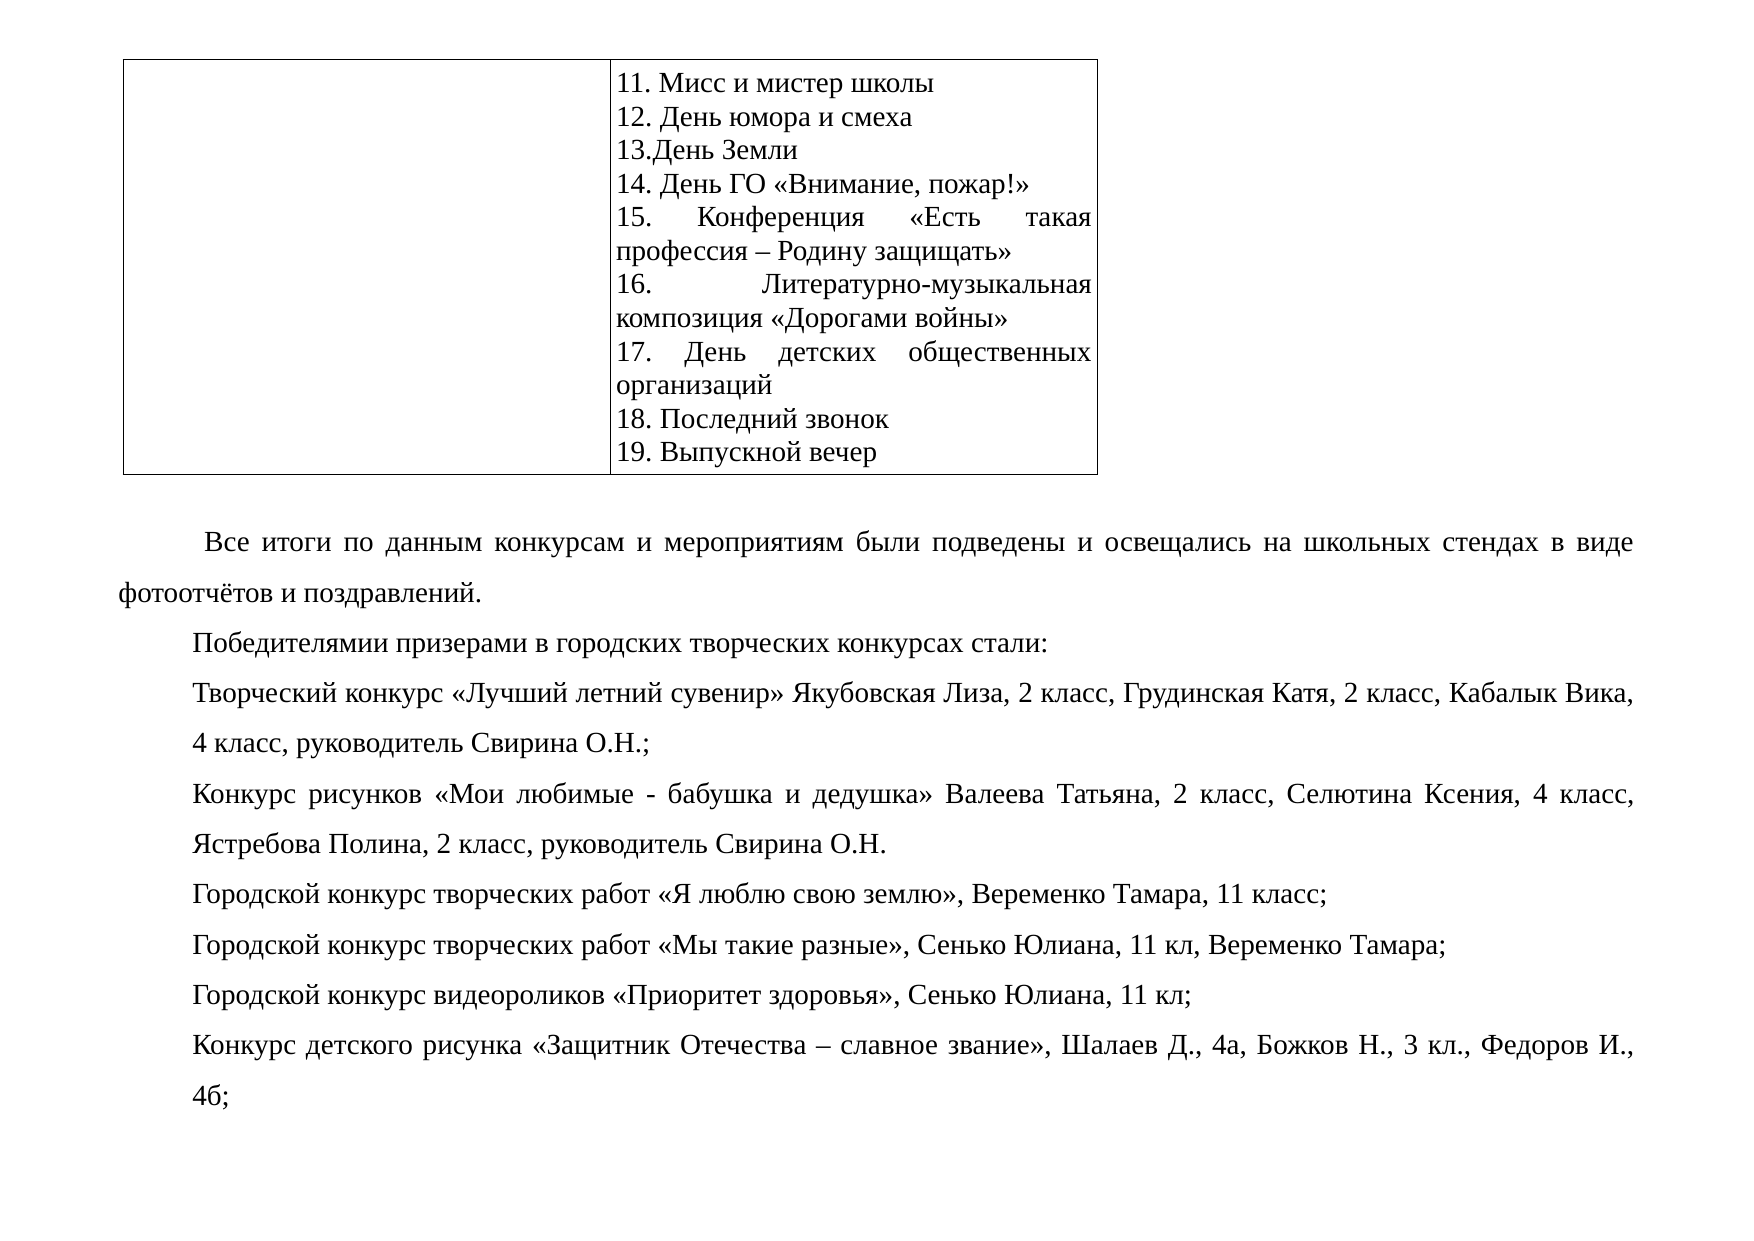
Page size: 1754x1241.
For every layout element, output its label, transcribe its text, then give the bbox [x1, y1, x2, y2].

table_cell [124, 60, 610, 473]
text Конкурс рисунков «Мои любимые - бабушка и дедушка» Валеева Татьяна, 2 класс, Селютина Ксения, 4 класс, Ястребова Полина, 2 класс, руководитель Свирина О.Н. [192, 776, 1636, 860]
text Городской конкурс творческих работ «Я люблю свою землю», Веременко Тамара, 11 класс; [192, 877, 1636, 910]
table_cell 11. Мисс и мистер школы 12. День юмора и смеха 13.День Земли 14. День ГО «Внимание, пожар!» 15. Конференция «Есть такая профессия – Родину защищать» 16. Литературно-музыкальная композиция «Дорогами войны» 17. День детских общественных организаций 18. Последний звонок 19. Выпускной вечер [611, 60, 1097, 473]
text Победителямии призерами в городских творческих конкурсах стали: [118, 625, 1636, 658]
text Конкурс детского рисунка «Защитник Отечества – славное звание», Шалаев Д., 4а, Божков Н., 3 кл., Федоров И., 4б; [192, 1027, 1636, 1111]
text Все итоги по данным конкурсам и мероприятиям были подведены и освещались на школьных стендах в виде фотоотчётов и поздравлений. [118, 524, 1636, 608]
text Городской конкурс творческих работ «Мы такие разные», Сенько Юлиана, 11 кл, Веременко Тамара; [192, 927, 1636, 960]
text Городской конкурс видеороликов «Приоритет здоровья», Сенько Юлиана, 11 кл; [192, 977, 1636, 1011]
text Творческий конкурс «Лучший летний сувенир» Якубовская Лиза, 2 класс, Грудинская Катя, 2 класс, Кабалык Вика, 4 класс, руководитель Свирина О.Н.; [192, 675, 1636, 759]
